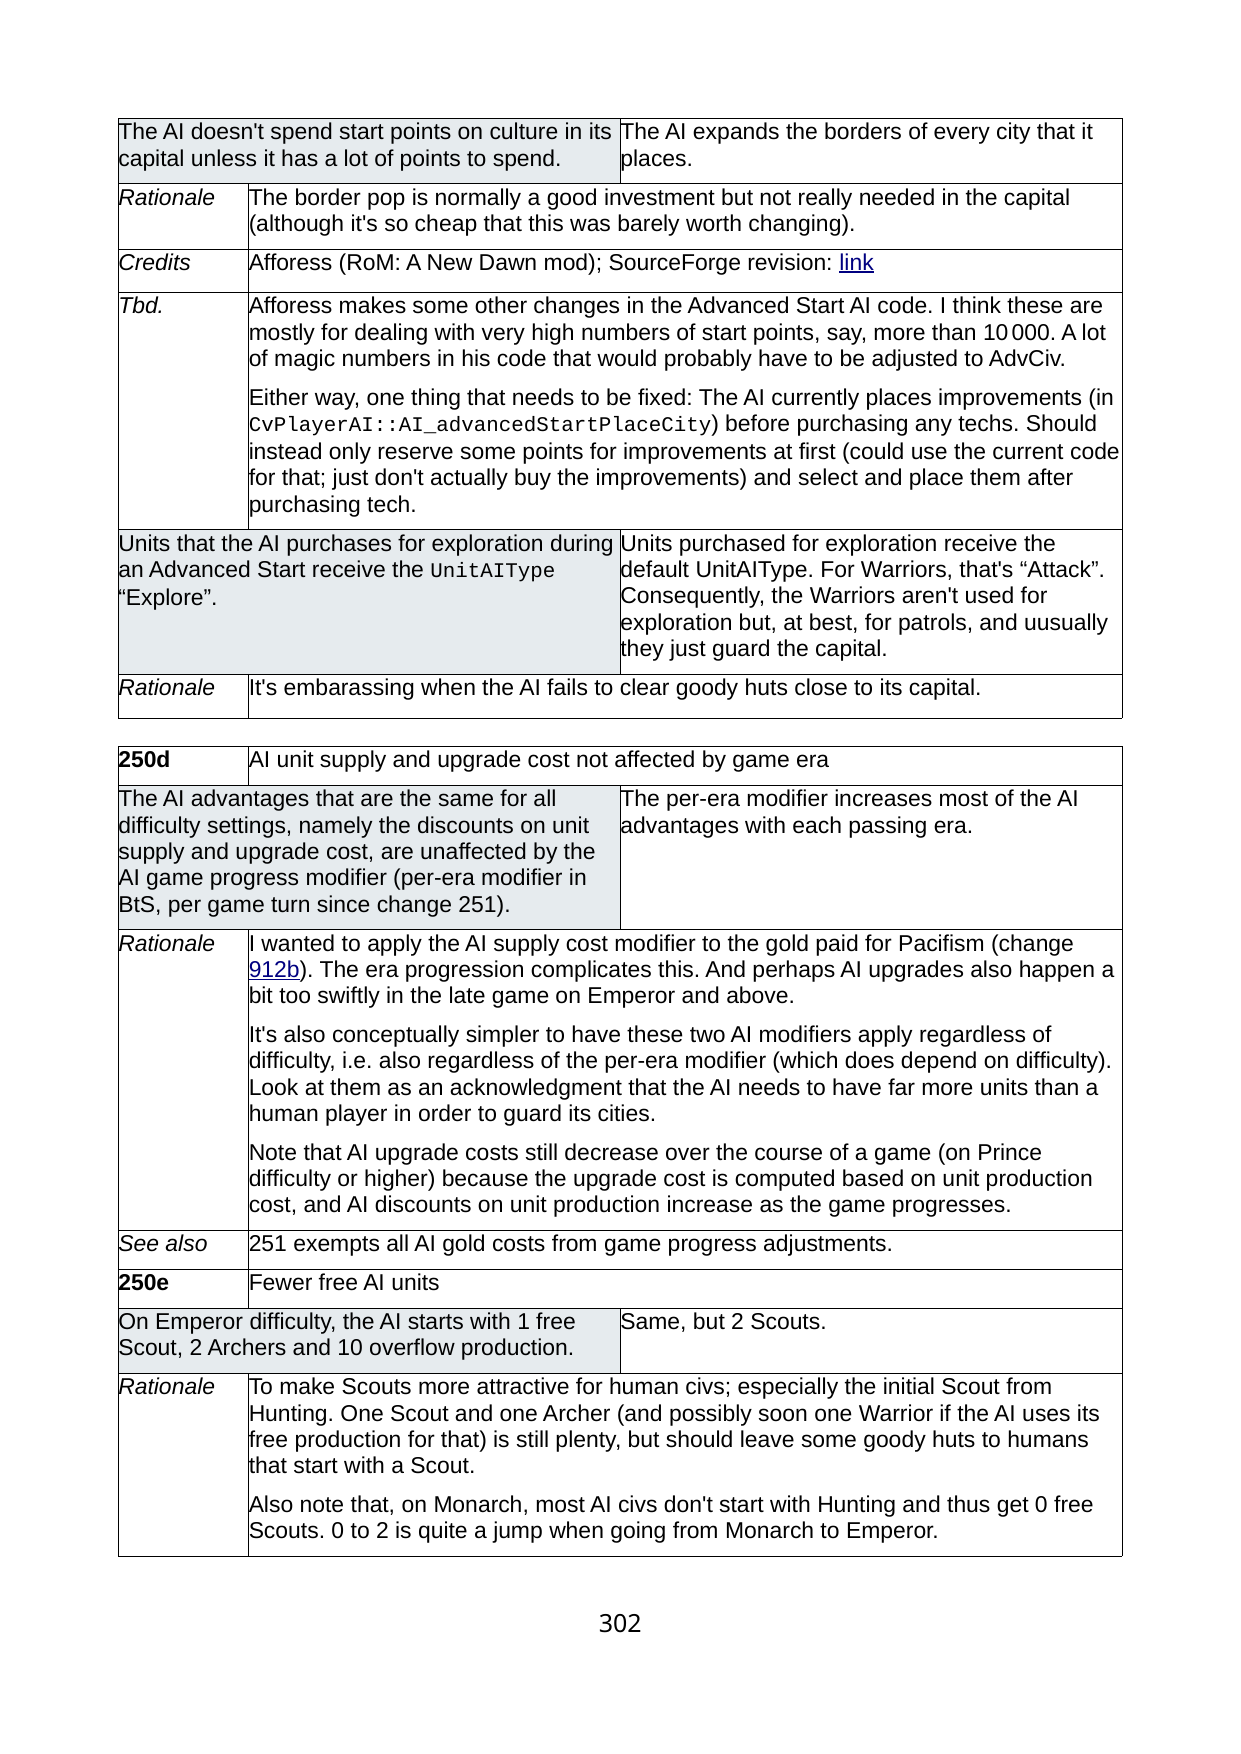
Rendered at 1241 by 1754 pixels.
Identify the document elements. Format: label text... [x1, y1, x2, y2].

table_header 250d [119, 747, 248, 785]
table_cell Rationale [119, 184, 248, 248]
table_cell 251 exempts all AI gold costs from game progress adjustments. [249, 1231, 1122, 1269]
table_cell The per-era modifier increases most of the AI advantages with each passing era. [621, 786, 1122, 929]
table_cell Fewer free AI units [249, 1270, 1122, 1308]
table_cell Rationale [119, 675, 248, 717]
table_cell Tbd. [119, 293, 248, 529]
table_cell Units purchased for exploration receive the default UnitAIType. For Warriors, that's “Attack”. Consequently, the Warriors aren't used for exploration but, at best, for patrols, and uusually they just guard the capital. [621, 530, 1122, 674]
table_cell To make Scouts more attractive for human civs; especially the initial Scout from Hunting. One Scout and one Archer (and possibly soon one Warrior if the AI uses its free production for that) is still plenty, but should leave some goody huts to humans that start with a Scout. Also note that, on Monarch, most AI civs don't start with Hunting and thus get 0 free Scouts. 0 to 2 is quite a jump when going from Monarch to Emperor. [249, 1374, 1122, 1556]
table_cell The AI expands the borders of every city that it places. [621, 119, 1122, 183]
table_cell Units that the AI purchases for exploration during an Advanced Start receive the UnitAIType “Explore”. [119, 530, 620, 674]
table_cell The border pop is normally a good investment but not really needed in the capital (although it's so cheap that this was barely worth changing). [249, 184, 1122, 248]
table_cell Credits [119, 250, 248, 292]
table_cell See also [119, 1231, 248, 1269]
table_cell 250e [119, 1270, 248, 1308]
table_cell Rationale [119, 930, 248, 1230]
table_header AI unit supply and upgrade cost not affected by game era [249, 747, 1122, 785]
table_cell Rationale [119, 1374, 248, 1556]
table_cell The AI doesn't spend start points on culture in its capital unless it has a lot of points to spend. [119, 119, 620, 183]
table_cell The AI advantages that are the same for all difficulty settings, namely the discounts on unit supply and upgrade cost, are unaffected by the AI game progress modifier (per-era modifier in BtS, per game turn since change 251). [119, 786, 620, 929]
table_cell I wanted to apply the AI supply cost modifier to the gold paid for Pacifism (change 912b). The era progression complicates this. And perhaps AI upgrades also happen a bit too swiftly in the late game on Emperor and above. It's also conceptually simpler to have these two AI modifiers apply regardless of difficulty, i.e. also regardless of the per-era modifier (which does depend on difficulty). Look at them as an acknowledgment that the AI needs to have far more units than a human player in order to guard its cities. Note that AI upgrade costs still decrease over the course of a game (on Prince difficulty or higher) because the upgrade cost is computed based on unit production cost, and AI discounts on unit production increase as the game progresses. [249, 930, 1122, 1230]
table_cell On Emperor difficulty, the AI starts with 1 free Scout, 2 Archers and 10 overflow production. [119, 1309, 620, 1373]
table_cell Afforess (RoM: A New Dawn mod); SourceForge revision: link [249, 250, 1122, 292]
table_cell Afforess makes some other changes in the Advanced Start AI code. I think these are mostly for dealing with very high numbers of start points, say, more than 10 000. A lot of magic numbers in his code that would probably have to be adjusted to AdvCiv. Either way, one thing that needs to be fixed: The AI currently places improvements (in CvPlayerAI::AI_advancedStartPlaceCity) before purchasing any techs. Should instead only reserve some points for improvements at first (could use the current code for that; just don't actually buy the improvements) and select and place them after purchasing tech. [249, 293, 1122, 529]
table_cell It's embarassing when the AI fails to clear goody huts close to its capital. [249, 675, 1122, 717]
table_cell Same, but 2 Scouts. [621, 1309, 1122, 1373]
